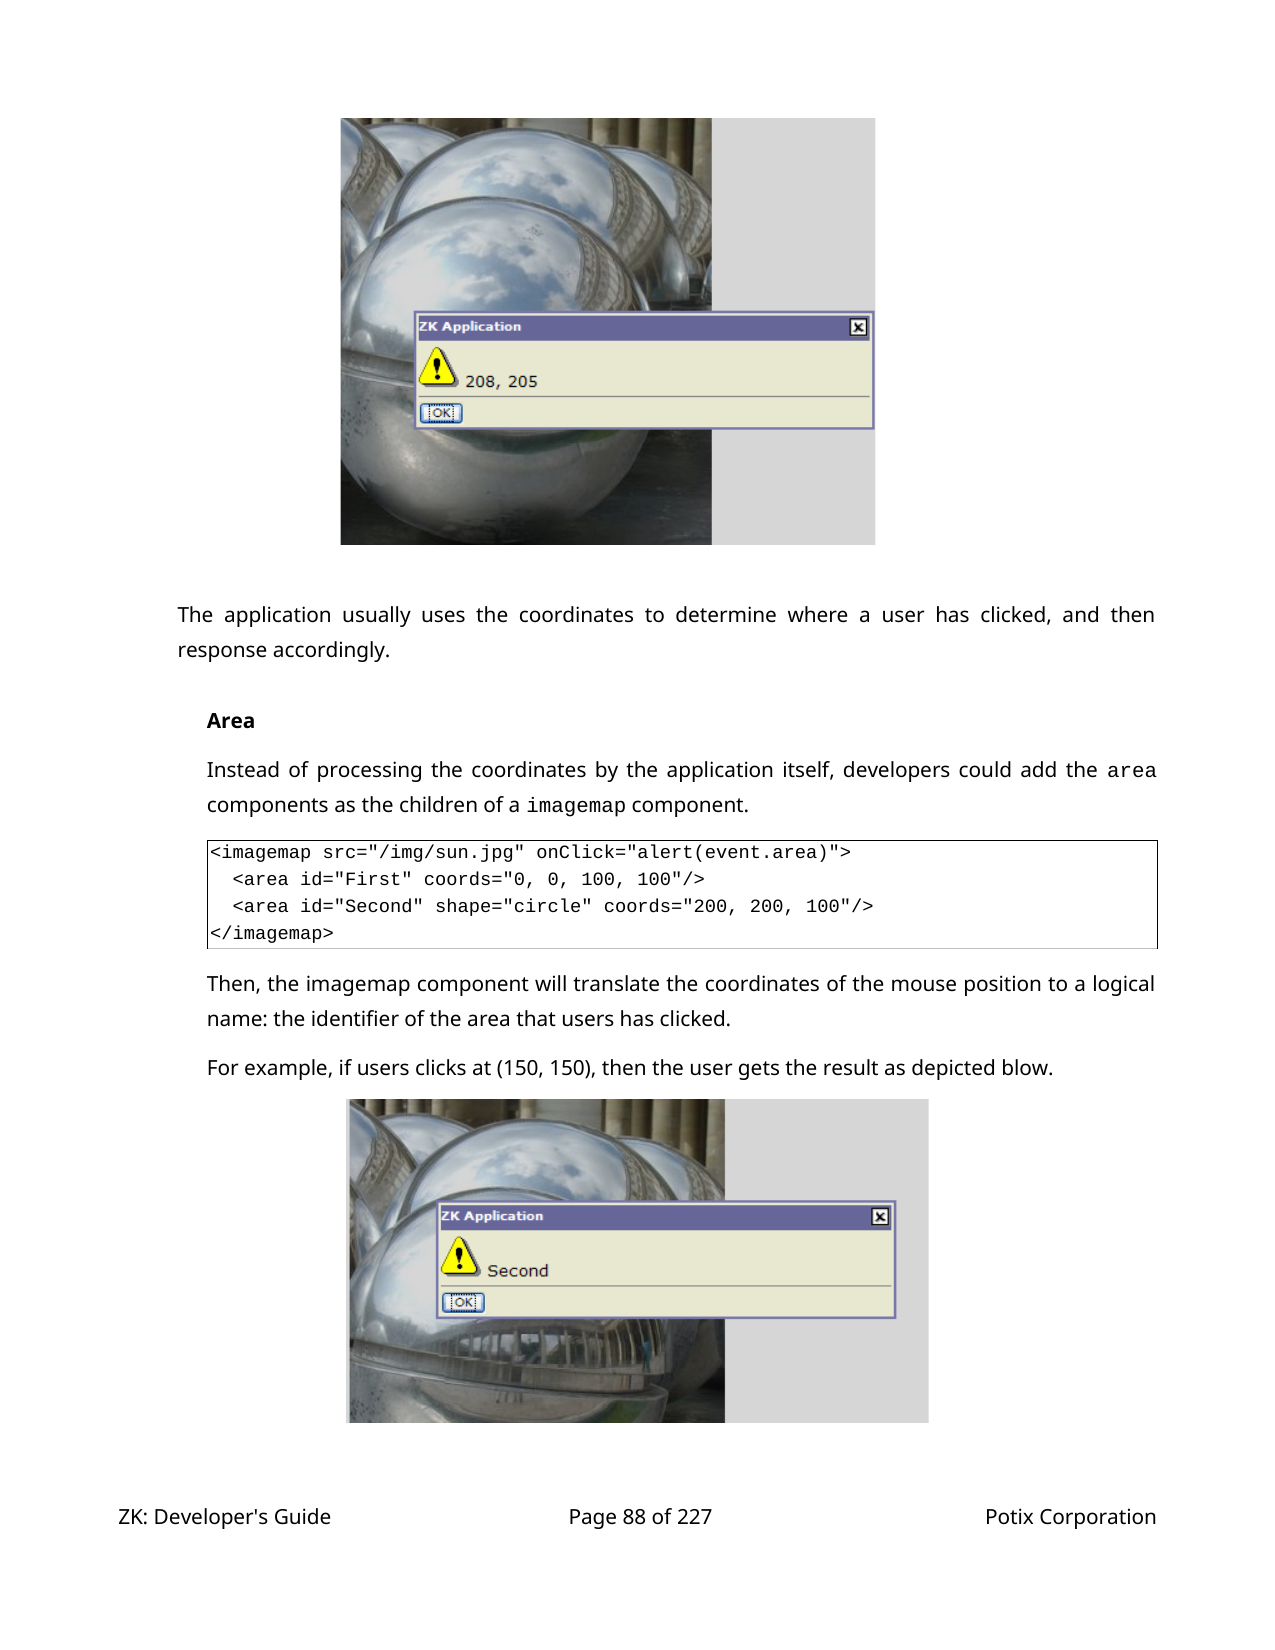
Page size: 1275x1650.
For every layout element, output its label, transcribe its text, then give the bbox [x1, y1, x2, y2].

text <area id="First" coords="0, 0, 100, 100"/> [208, 867, 1157, 891]
text Instead of processing the coordinates by the application itself, developers could add the area components as the children of a imagemap component. [207, 755, 1157, 819]
picture [346, 1099, 929, 1423]
subtitle Area [207, 706, 1157, 734]
text <imagemap src="/img/sun.jpg" onClick="alert(event.area)"> [208, 841, 1157, 864]
text The application usually uses the coordinates to determine where a user has clicked, and then response accordingly. [177, 600, 1157, 664]
picture [340, 118, 876, 545]
text Then, the imagemap component will translate the coordinates of the mouse position to a logical name: the identifier of the area that users has clicked. [207, 969, 1157, 1033]
text For example, if users clicks at (150, 150), then the user gets the result as depicted blow. [207, 1053, 1157, 1081]
text <area id="Second" shape="circle" coords="200, 200, 100"/> [208, 894, 1157, 918]
text </imagemap> [208, 921, 1157, 948]
